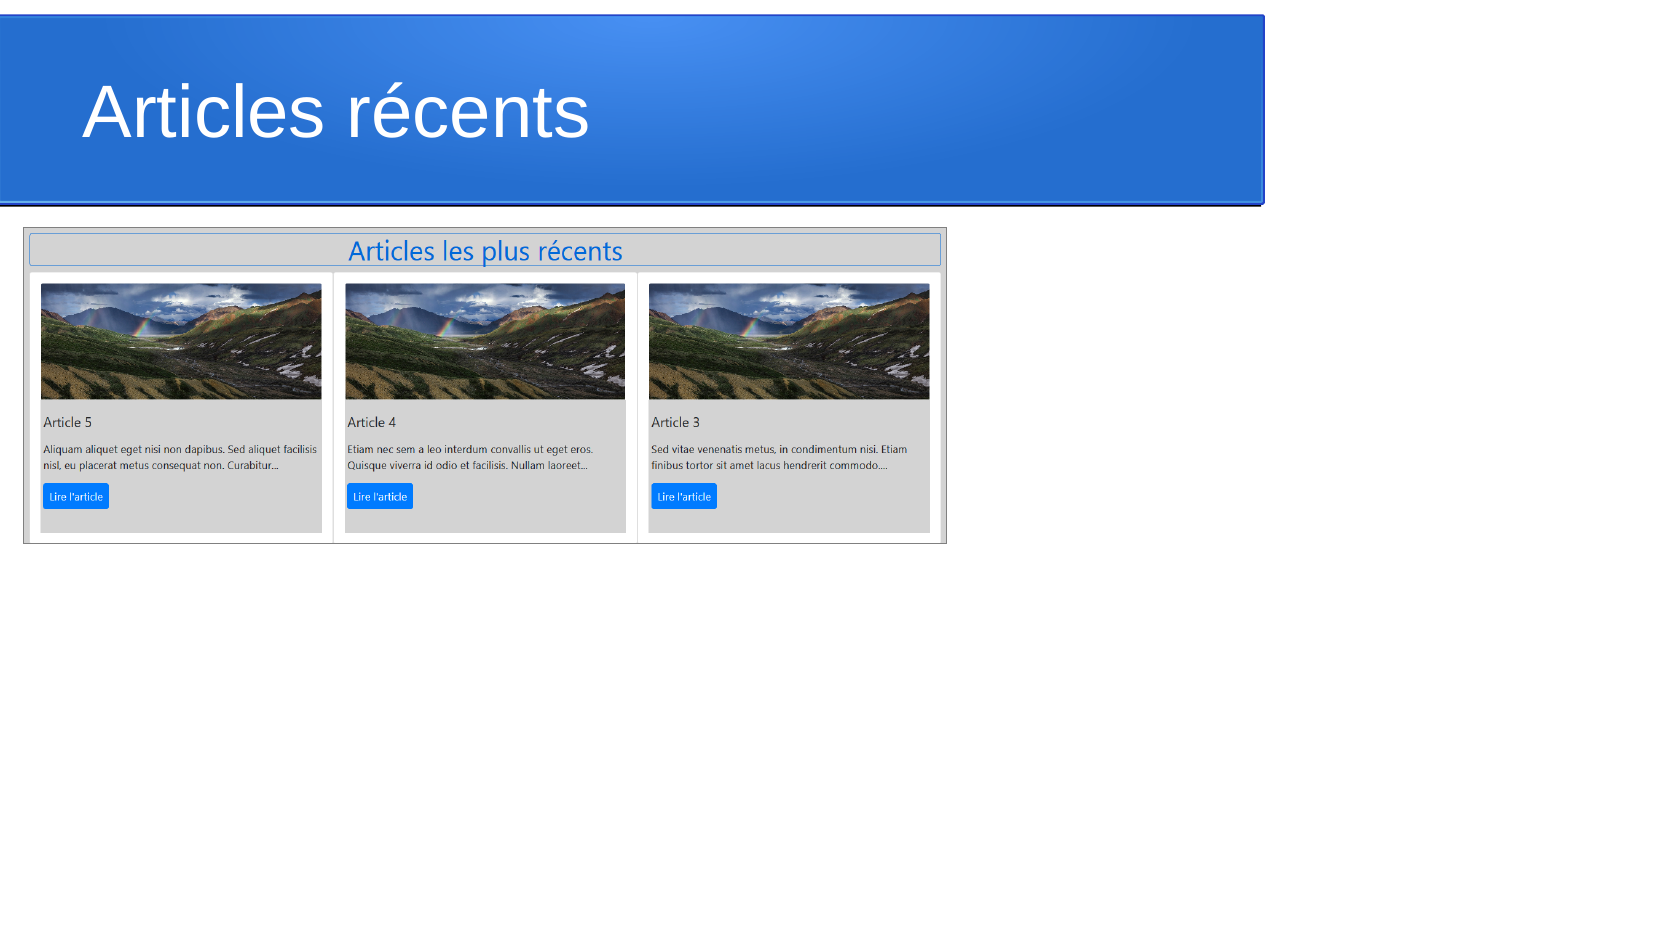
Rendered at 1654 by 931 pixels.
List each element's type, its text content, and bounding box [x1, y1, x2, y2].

title Articles récents [82, 35, 1235, 189]
picture [23, 227, 947, 544]
